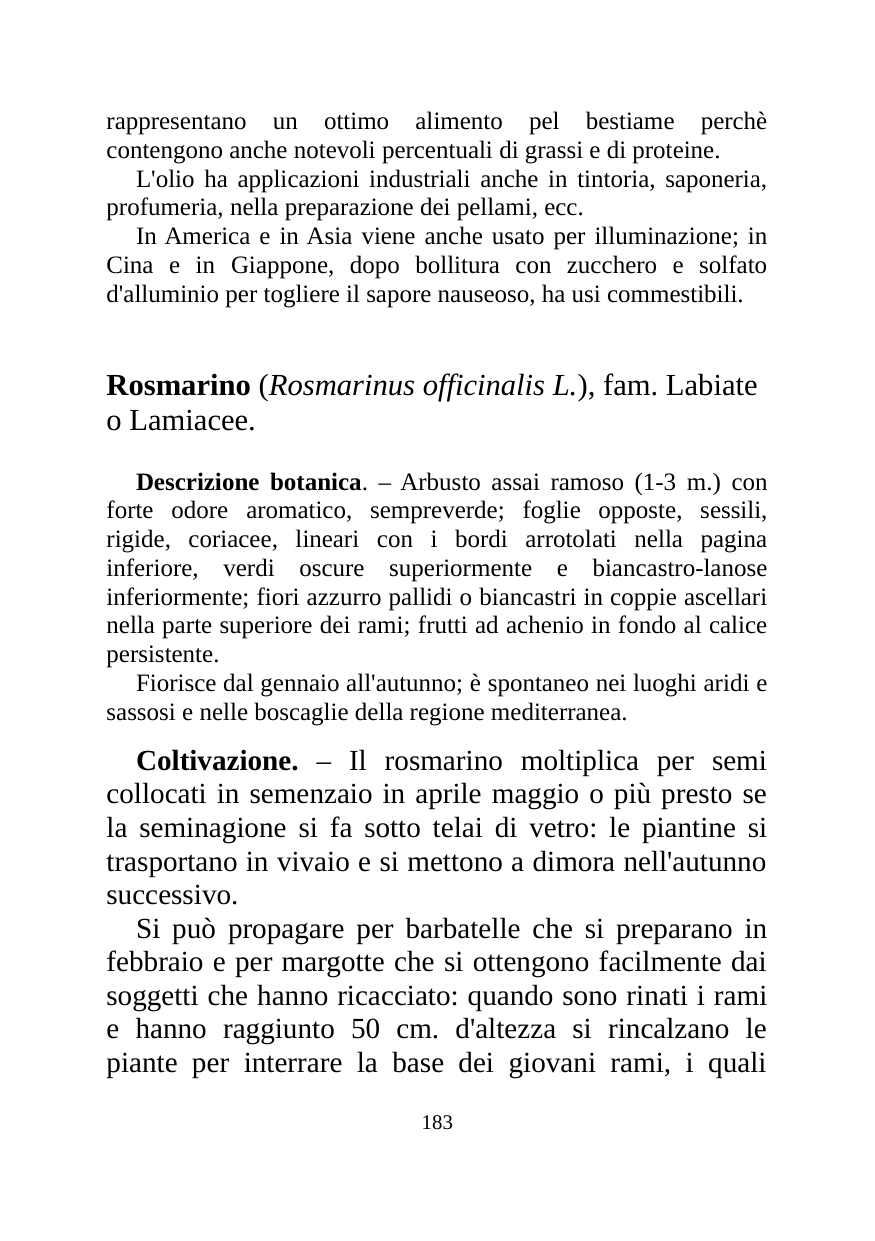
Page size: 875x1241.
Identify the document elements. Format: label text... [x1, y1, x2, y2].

text Descrizione botanica. – Arbusto assai ramoso (1-3 m.) con forte odore aromatico, sempreverde; foglie opposte, sessili, rigide, coriacee, lineari con i bordi arrotolati nella pagina inferiore, verdi oscure superiormente e biancastro-lanose inferiormente; fiori azzurro pallidi o biancastri in coppie ascellari nella parte superiore dei rami; frutti ad achenio in fondo al calice persistente. [106, 467, 768, 668]
text rappresentano un ottimo alimento pel bestiame perchè contengono anche notevoli percentuali di grassi e di proteine. [106, 106, 768, 164]
text Si può propagare per barbatelle che si preparano in febbraio e per margotte che si ottengono facilmente dai soggetti che hanno ricacciato: quando sono rinati i rami e hanno raggiunto 50 cm. d'altezza si rincalzano le piante per interrare la base dei giovani rami, i quali [106, 911, 768, 1078]
text In America e in Asia viene anche usato per illuminazione; in Cina e in Giappone, dopo bollitura con zucchero e solfato d'alluminio per togliere il sapore nauseoso, ha usi commestibili. [106, 221, 768, 307]
text Fiorisce dal gennaio all'autunno; è spontaneo nei luoghi aridi e sassosi e nelle boscaglie della regione mediterranea. [106, 668, 768, 725]
text L'olio ha applicazioni industriali anche in tintoria, saponeria, profumeria, nella preparazione dei pellami, ecc. [106, 164, 768, 221]
subtitle Rosmarino (Rosmarinus officinalis L.), fam. Labiate o Lamiacee. [106, 367, 768, 437]
text Coltivazione. – Il rosmarino moltiplica per semi collocati in semenzaio in aprile maggio o più presto se la seminagione si fa sotto telai di vetro: le piantine si trasportano in vivaio e si mettono a dimora nell'autunno successivo. [106, 743, 768, 911]
